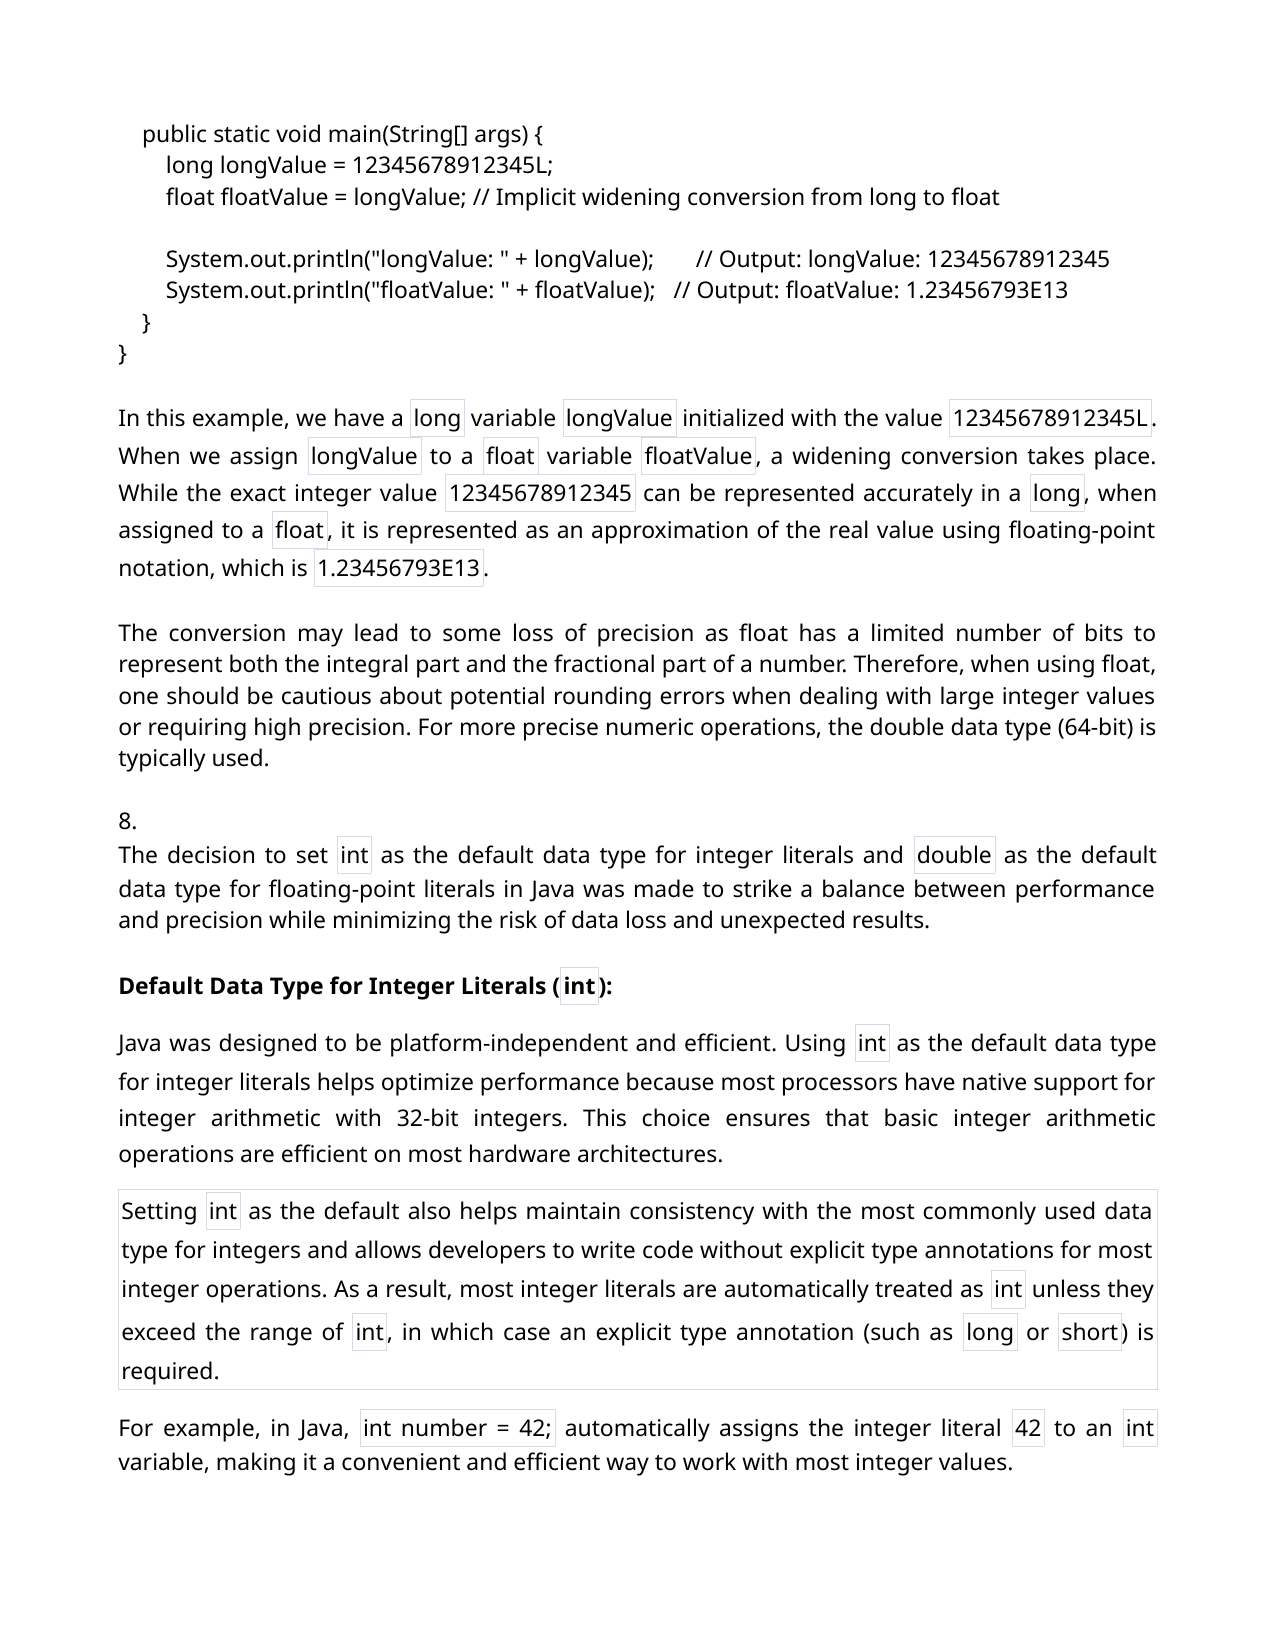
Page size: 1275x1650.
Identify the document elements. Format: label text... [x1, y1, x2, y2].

text For example, in Java, int number = 42; automatically assigns the integer literal 42 to an int variable, making it a convenient and efficient way to work with most integer values. [118, 1409, 1157, 1477]
text In this example, we have a long variable longValue initialized with the value 12345678912345L. When we assign longValue to a float variable floatValue, a widening conversion takes place. While the exact integer value 12345678912345 can be represented accurately in a long, when assigned to a float, it is represented as an approximation of the real value using floating-point notation, which is 1.23456793E13. [118, 399, 1157, 586]
text ): [599, 967, 1157, 1004]
text System.out.println("longValue: " + longValue); // Output: longValue: 12345678912345 [118, 243, 1157, 274]
text Setting int as the default also helps maintain consistency with the most commonly used data type for integers and allows developers to write code without explicit type annotations for most integer operations. As a result, most integer literals are automatically treated as int unless they exceed the range of int, in which case an explicit type annotation (such as long or short) is required. [119, 1190, 1157, 1389]
text Java was designed to be platform-independent and efficient. Using int as the default data type for integer literals helps optimize performance because most processors have native support for integer arithmetic with 32-bit integers. This choice ensures that basic integer arithmetic operations are efficient on most hardware architectures. [118, 1024, 1157, 1169]
text float floatValue = longValue; // Implicit widening conversion from long to float [118, 181, 1157, 212]
text Default Data Type for Integer Literals ( [118, 967, 560, 1004]
text int [561, 968, 598, 1004]
text The decision to set int as the default data type for integer literals and double as the default data type for floating-point literals in Java was made to strike a balance between performance and precision while minimizing the risk of data loss and unexpected results. [118, 836, 1157, 936]
text long longValue = 12345678912345L; [118, 149, 1157, 181]
text 8. [118, 804, 1157, 836]
text } [118, 306, 1157, 337]
text public static void main(String[] args) { [118, 118, 1157, 149]
text } [118, 337, 1157, 368]
text The conversion may lead to some loss of precision as float has a limited number of bits to represent both the integral part and the fractional part of a number. Therefore, when using float, one should be cautious about potential rounding errors when dealing with large integer values or requiring high precision. For more precise numeric operations, the double data type (64-bit) is typically used. [118, 617, 1157, 773]
text System.out.println("floatValue: " + floatValue); // Output: floatValue: 1.23456793E13 [118, 274, 1157, 306]
